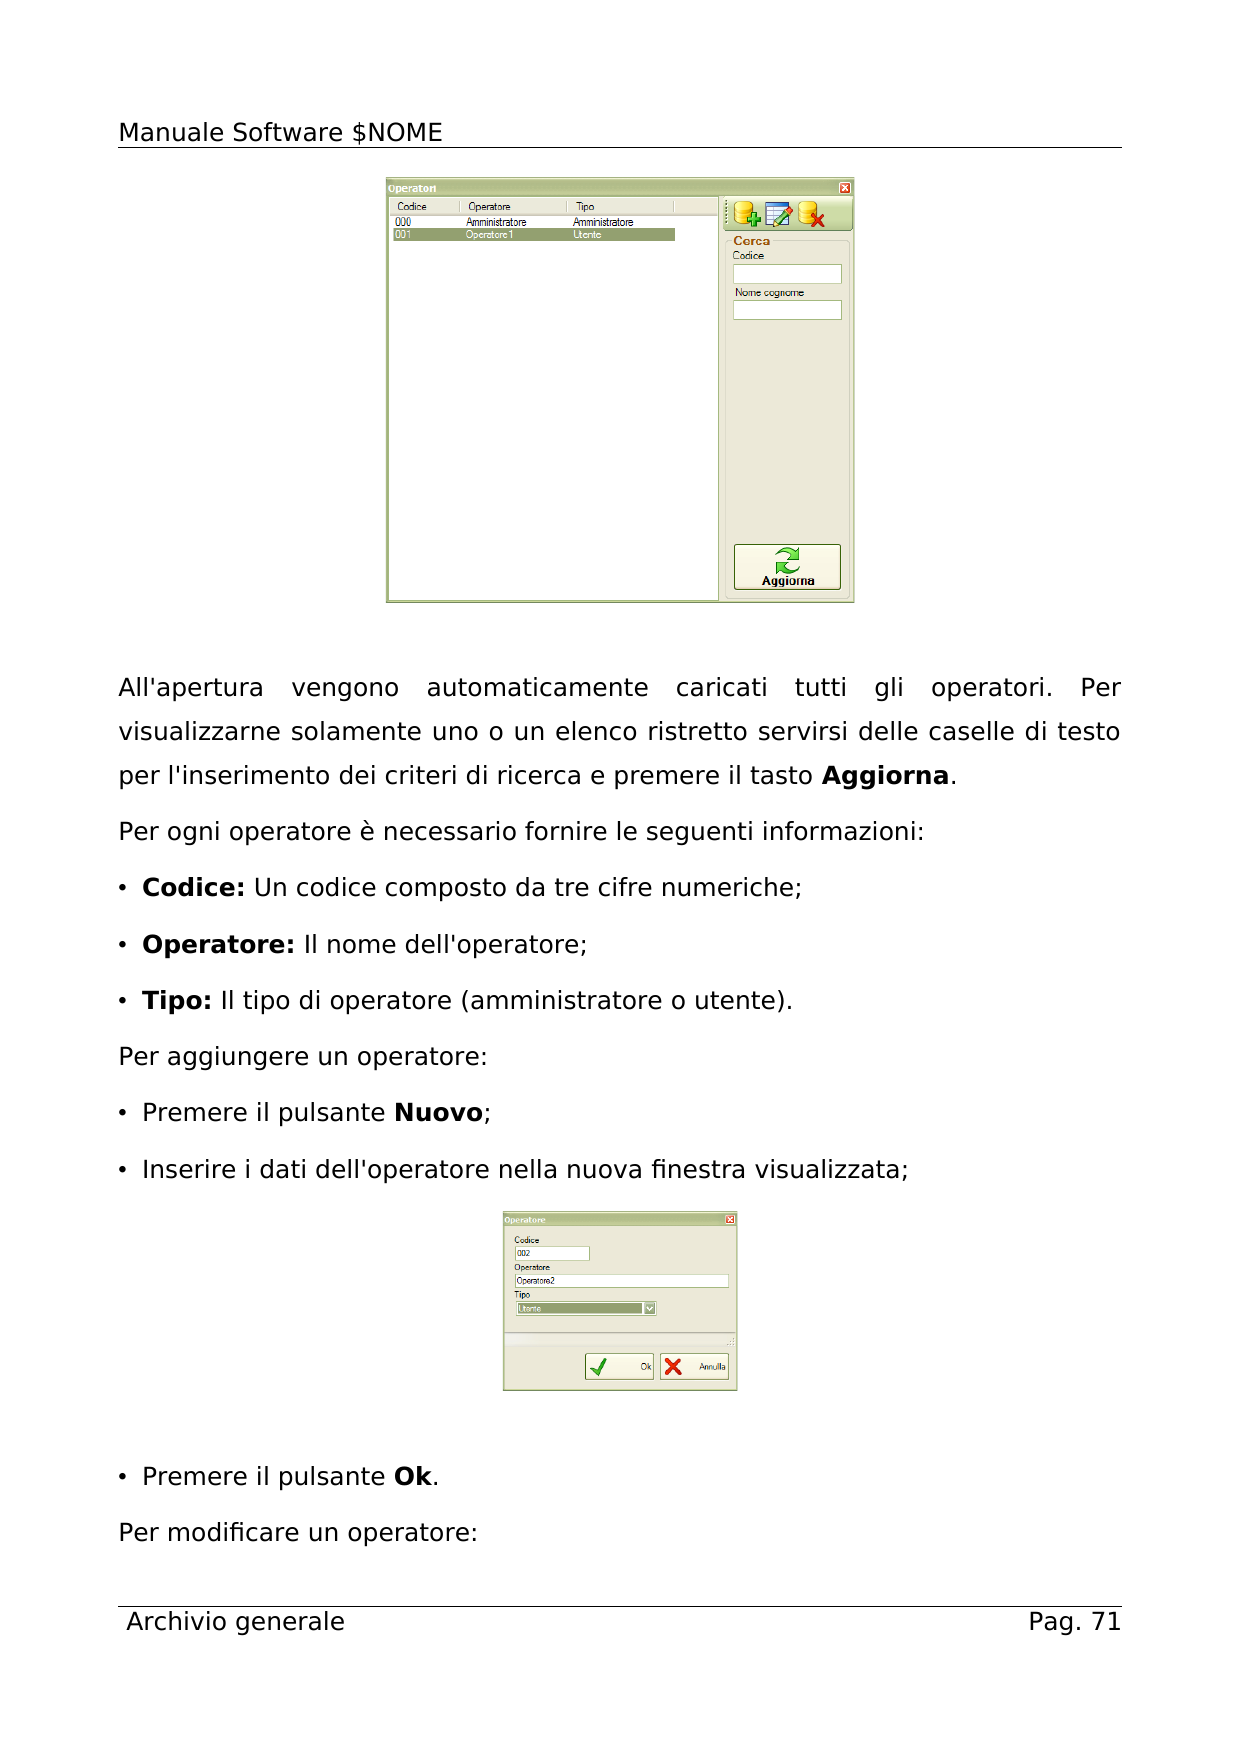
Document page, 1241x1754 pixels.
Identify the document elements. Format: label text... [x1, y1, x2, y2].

text Per modificare un operatore: [118, 1518, 1122, 1547]
text All'apertura vengono automaticamente caricati tutti gli operatori. Per visualizzarne solamente uno o un elenco ristretto servirsi delle caselle di testo per l'inserimento dei criteri di ricerca e premere il tasto Aggiorna. [118, 674, 1122, 790]
list Codice: Un codice composto da tre cifre numeriche; [118, 874, 1122, 903]
list Premere il pulsante Ok. [118, 1462, 1122, 1491]
list Operatore: Il nome dell'operatore; [118, 930, 1122, 959]
picture [502, 1211, 738, 1391]
list Premere il pulsante Nuovo; [118, 1099, 1122, 1128]
list Tipo: Il tipo di operatore (amministratore o utente). [118, 986, 1122, 1015]
picture [385, 177, 855, 603]
text Per ogni operatore è necessario fornire le seguenti informazioni: [118, 817, 1122, 847]
list Inserire i dati dell'operatore nella nuova finestra visualizzata; [118, 1155, 1122, 1184]
text Per aggiungere un operatore: [118, 1042, 1122, 1072]
